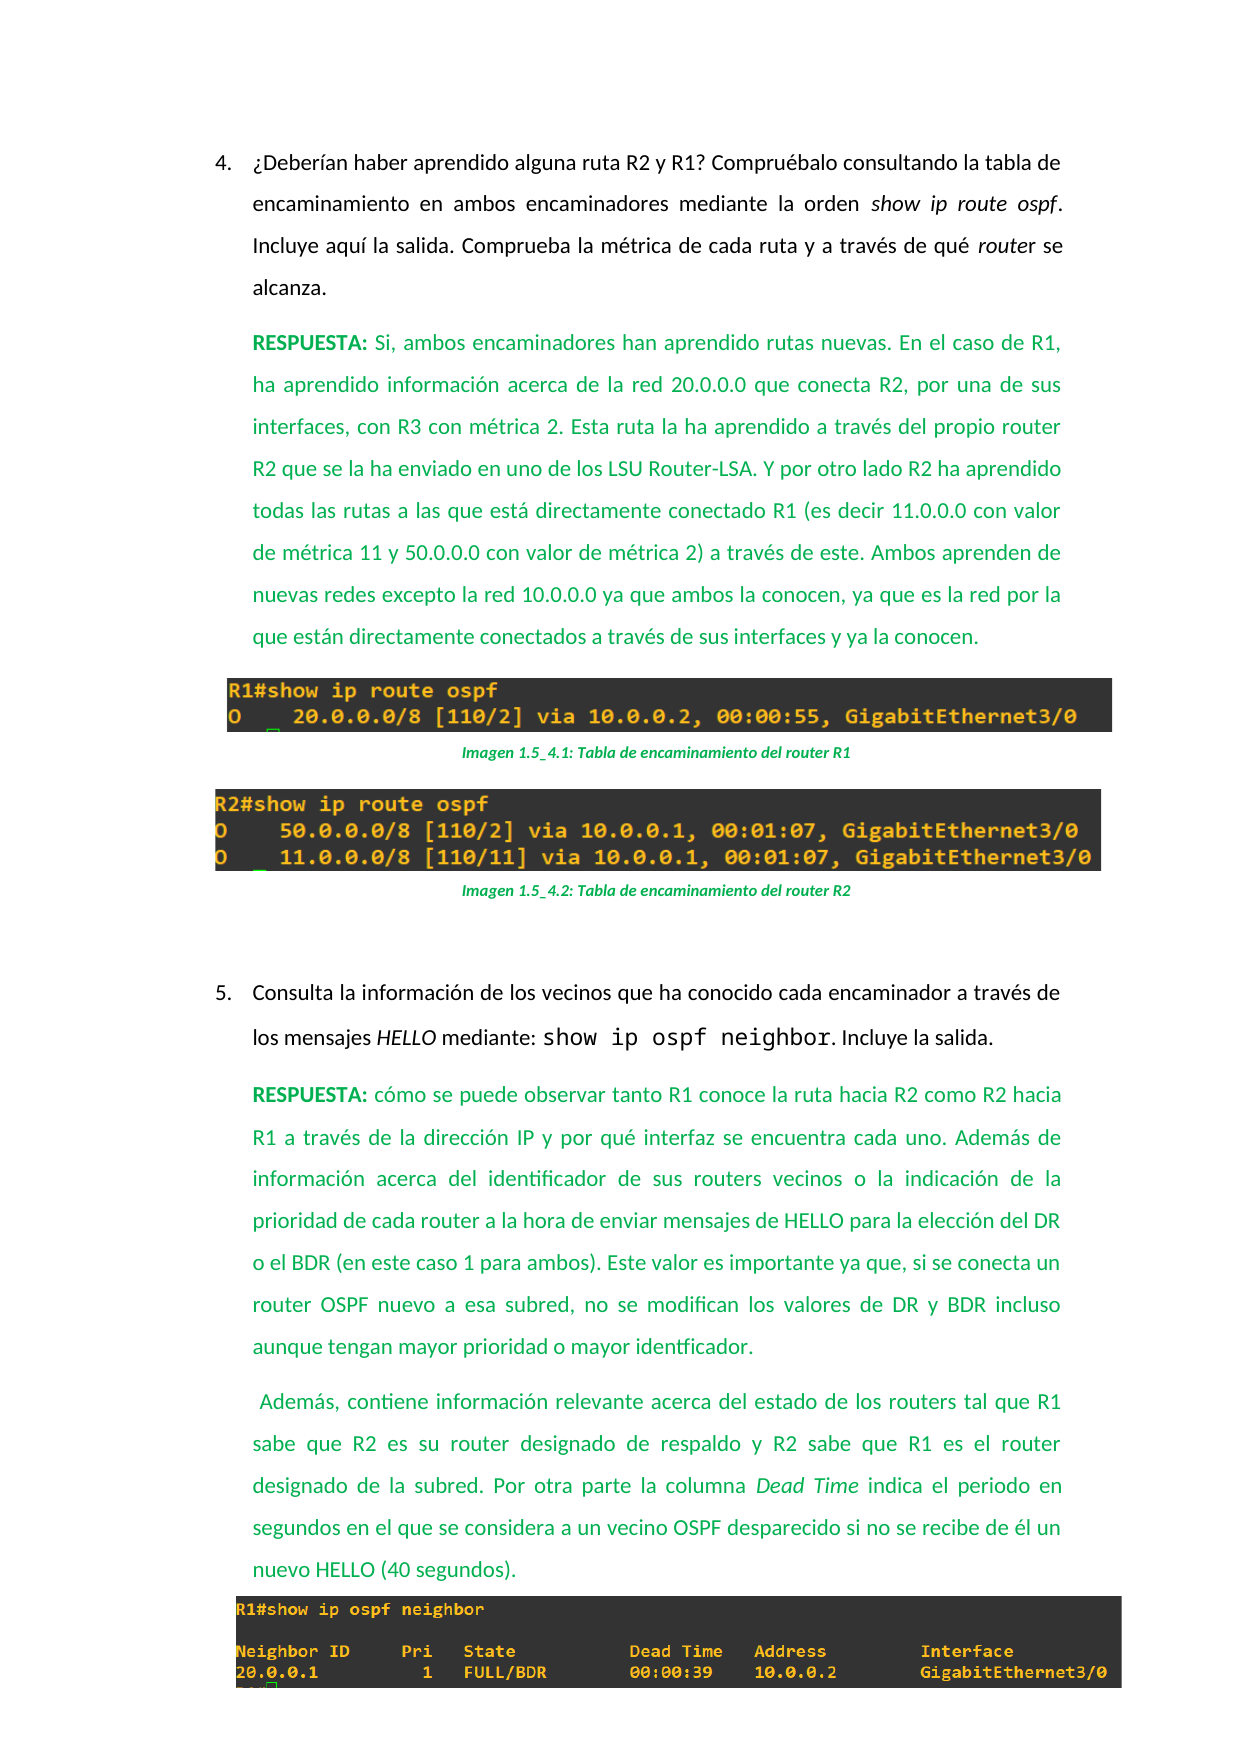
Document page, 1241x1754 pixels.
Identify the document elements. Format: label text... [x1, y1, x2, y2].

text Imagen 1.5_4.2: Tabla de encaminamiento del router R2 [177, 785, 1063, 901]
text Además, contiene información relevante acerca del estado de los routers tal que R1 sabe que R2 es su router designado de respaldo y R2 sabe que R1 es el router designado de la subred. Por otra parte la columna Dead Time indica el periodo en segundos en el que se considera a un vecino OSPF desparecido si no se recibe de él un nuevo HELLO (40 segundos). [252, 1387, 1063, 1583]
text RESPUESTA: Si, ambos encaminadores han aprendido rutas nuevas. En el caso de R1, ha aprendido información acerca de la red 20.0.0.0 que conecta R2, por una de sus interfaces, con R3 con métrica 2. Esta ruta la ha aprendido a través del propio router R2 que se la ha enviado en uno de los LSU Router-LSA. Y por otro lado R2 ha aprendido todas las rutas a las que está directamente conectado R1 (es decir 11.0.0.0 con valor de métrica 11 y 50.0.0.0 con valor de métrica 2) a través de este. Ambos aprenden de nuevas redes excepto la red 10.0.0.0 ya que ambos la conocen, ya que es la red por la que están directamente conectados a través de sus interfaces y ya la conocen. [252, 328, 1063, 650]
list ¿Deberían haber aprendido alguna ruta R2 y R1? Compruébalo consultando la tabla de encaminamiento en ambos encaminadores mediante la orden show ip route ospf. Incluye aquí la salida. Comprueba la métrica de cada ruta y a través de qué router se alcanza. [215, 148, 1063, 302]
list Consulta la información de los vecinos que ha conocido cada encaminador a través de los mensajes HELLO mediante: show ip ospf neighbor. Incluye la salida. [215, 978, 1063, 1052]
text Imagen 1.5_4.1: Tabla de encaminamiento del router R1 [177, 676, 1063, 762]
text RESPUESTA: cómo se puede observar tanto R1 conoce la ruta hacia R2 como R2 hacia R1 a través de la dirección IP y por qué interfaz se encuentra cada uno. Además de información acerca del identificador de sus routers vecinos o la indicación de la prioridad de cada router a la hora de enviar mensajes de HELLO para la elección del DR o el BDR (en este caso 1 para ambos). Este valor es importante ya que, si se conecta un router OSPF nuevo a esa subred, no se modifican los valores de DR y BDR incluso aunque tengan mayor prioridad o mayor identficador. [252, 1081, 1063, 1361]
